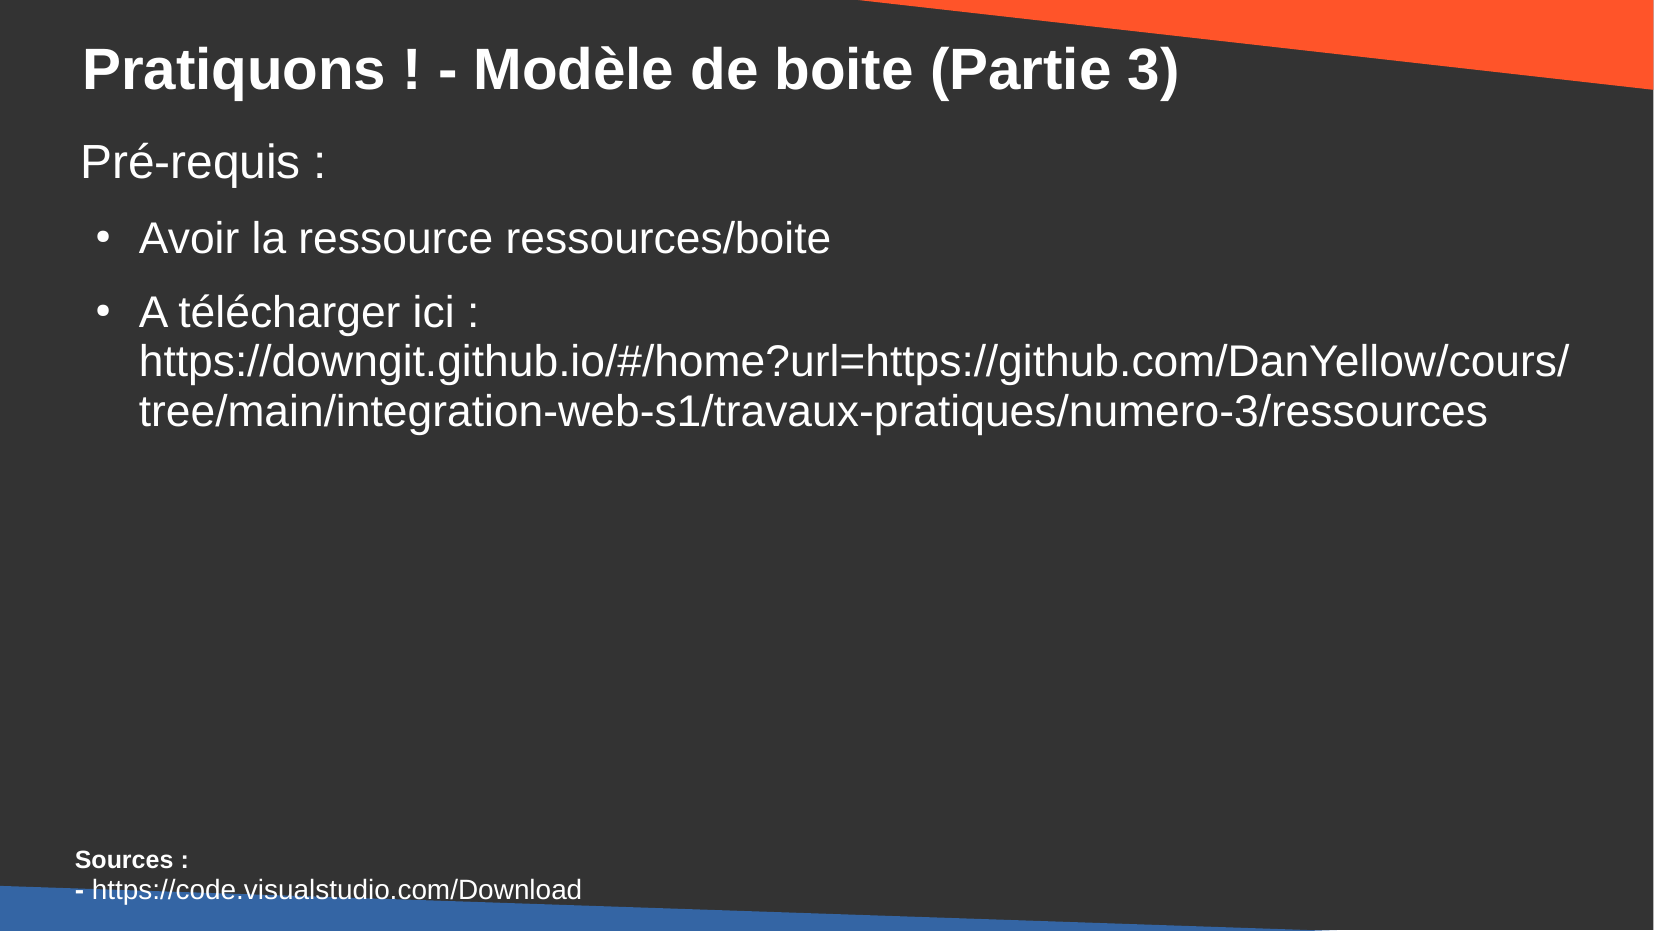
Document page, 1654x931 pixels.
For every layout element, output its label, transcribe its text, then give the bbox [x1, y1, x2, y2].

list Pré-requis : Avoir la ressource ressources/boite A télécharger ici : https://downgit.github.io/#/home?url=https://github.com/DanYellow/cours/tree/main/integration-web-s1/travaux-pratiques/numero-3/ressources [80, 135, 1620, 473]
text_box [858, 0, 1654, 90]
text_box [0, 885, 1337, 931]
text_box Sources : - https://code.visualstudio.com/Download [60, 838, 1146, 928]
title Pratiquons ! - Modèle de boite (Partie 3) [82, 37, 1571, 114]
